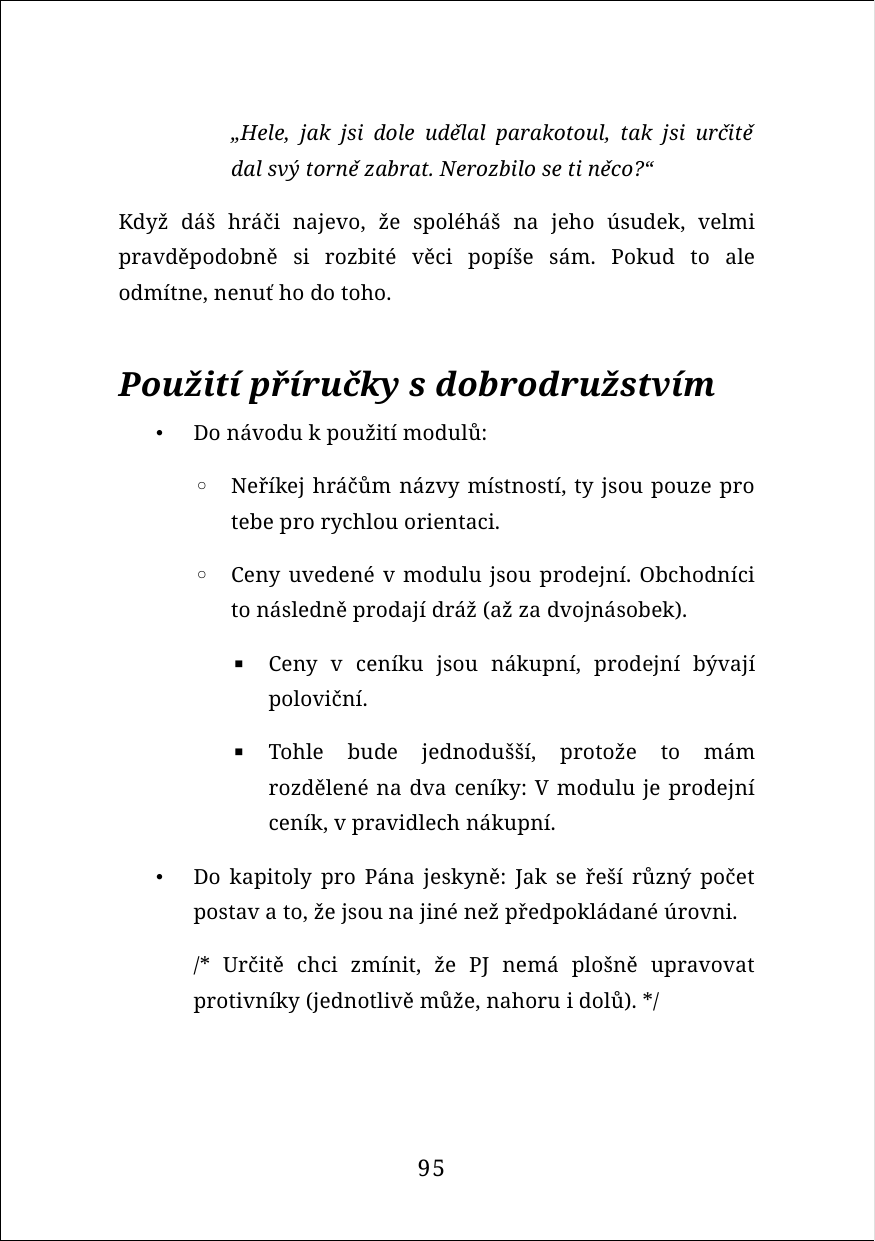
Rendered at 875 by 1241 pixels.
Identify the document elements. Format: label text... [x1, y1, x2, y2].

list Do kapitoly pro Pána jeskyně: Jak se řeší různý počet postav a to, že jsou na jiné než předpokládané úrovni. [156, 862, 756, 926]
list Ceny v ceníku jsou nákupní, prodejní bývají poloviční. [231, 649, 756, 713]
list /* Určitě chci zmínit, že PJ nemá plošně upravovat protivníky (jednotlivě může, nahoru i dolů). */ [156, 951, 756, 1014]
list Do návodu k použití modulů: [156, 418, 756, 446]
list Ceny uvedené v modulu jsou prodejní. Obchodníci to následně prodají dráž (až za dvojnásobek). [193, 560, 756, 624]
subtitle Použití příručky s dobrodružstvím [118, 361, 756, 406]
list Neříkej hráčům názvy místností, ty jsou pouze pro tebe pro rychlou orientaci. [193, 471, 756, 535]
text Když dáš hráči najevo, že spoléháš na jeho úsudek, velmi pravděpodobně si rozbité věci popíše sám. Pokud to ale odmítne, nenuť ho do toho. [118, 207, 756, 306]
list „Hele, jak jsi dole udělal parakotoul, tak jsi určitě dal svý torně zabrat. Nerozbilo se ti něco?“ [193, 118, 756, 182]
list Tohle bude jednodušší, protože to mám rozdělené na dva ceníky: V modulu je prodejní ceník, v pravidlech nákupní. [231, 737, 756, 837]
